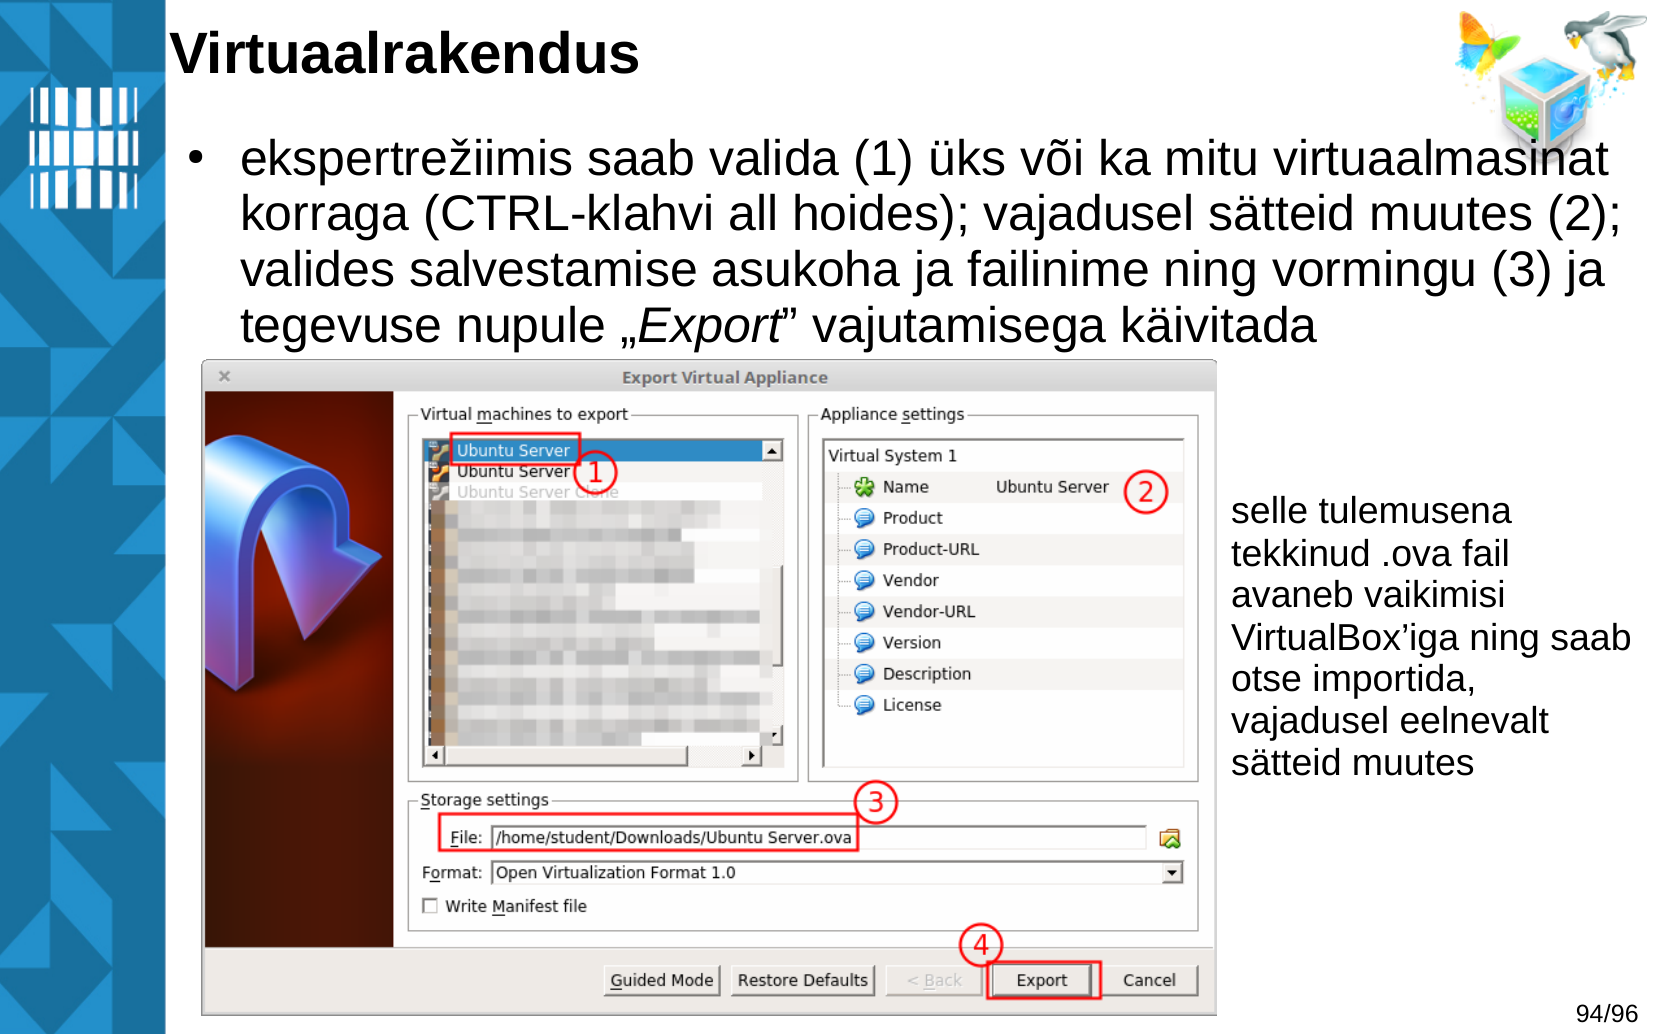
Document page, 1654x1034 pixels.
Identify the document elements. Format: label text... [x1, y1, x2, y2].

picture [1452, 7, 1653, 166]
picture [200, 359, 1217, 1016]
list ekspertrežiimis saab valida (1) üks või ka mitu virtuaalmasinat korraga (CTRL-klahvi all hoides); vajadusel sätteid muutes (2); valides salvestamise asukoha ja failinime ning vormingu (3) ja tegevuse nupule „Export” vajutamisega käivitada [169, 129, 1630, 390]
title Virtuaalrakendus [169, 11, 1571, 95]
text_box selle tulemusena tekkinud .ova fail avaneb vaikimisi VirtualBox’iga ning saab otse importida, vajadusel eelnevalt sätteid muutes [1216, 482, 1654, 792]
